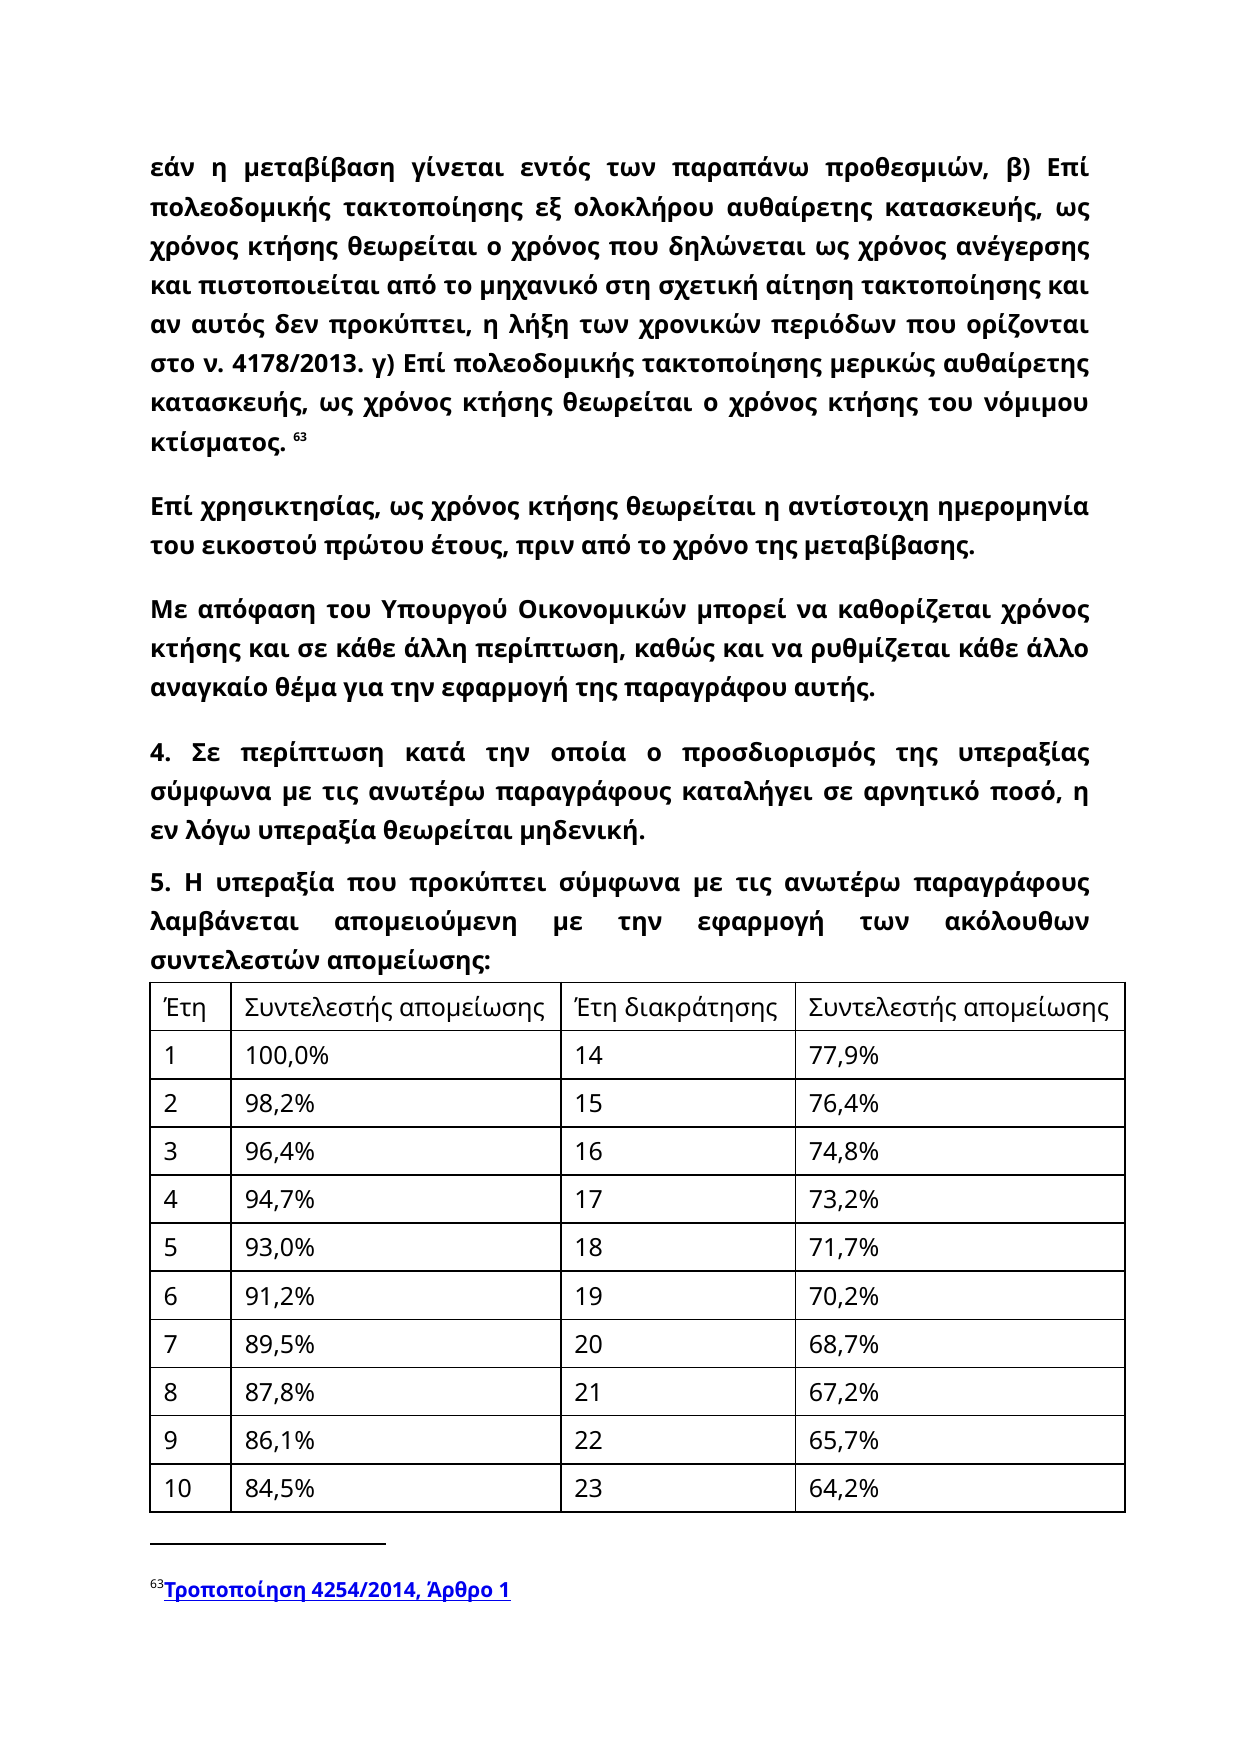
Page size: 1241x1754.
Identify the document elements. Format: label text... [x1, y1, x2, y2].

table_cell 6 [151, 1272, 230, 1318]
text 4. Σε περίπτωση κατά την οποία ο προσδιορισμός της υπεραξίας σύμφωνα με τις ανωτέρω παραγράφους καταλήγει σε αρνητικό ποσό, η εν λόγω υπεραξία θεωρείται μηδενική. [150, 734, 1090, 847]
table_cell 14 [562, 1031, 795, 1078]
text Επί χρησικτησίας, ως χρόνος κτήσης θεωρείται η αντίστοιχη ημερομηνία του εικοστού πρώτου έτους, πριν από το χρόνο της μεταβίβασης. [150, 488, 1090, 562]
table_cell 74,8% [796, 1128, 1124, 1174]
table_header Συντελεστής απομείωσης [796, 983, 1124, 1030]
table_cell 9 [151, 1416, 230, 1463]
table_cell 17 [562, 1176, 795, 1222]
table_cell 20 [562, 1320, 795, 1367]
table_cell 19 [562, 1272, 795, 1318]
table_cell 23 [562, 1465, 795, 1511]
text Με απόφαση του Υπουργού Οικονομικών μπορεί να καθορίζεται χρόνος κτήσης και σε κάθε άλλη περίπτωση, καθώς και να ρυθμίζεται κάθε άλλο αναγκαίο θέμα για την εφαρμογή της παραγράφου αυτής. [150, 592, 1090, 704]
table_cell 18 [562, 1224, 795, 1270]
table_cell 100,0% [232, 1031, 560, 1078]
table_cell 67,2% [796, 1368, 1124, 1415]
table_cell 77,9% [796, 1031, 1124, 1078]
text εάν η μεταβίβαση γίνεται εντός των παραπάνω προθεσμιών, β) Επί πολεοδομικής τακτοποίησης εξ ολοκλήρου αυθαίρετης κατασκευής, ως χρόνος κτήσης θεωρείται ο χρόνος που δηλώνεται ως χρόνος ανέγερσης και πιστοποιείται από το μηχανικό στη σχετική αίτηση τακτοποίησης και αν αυτός δεν προκύπτει, η λήξη των χρονικών περιόδων που ορίζονται στο ν. 4178/2013. γ) Επί πολεοδομικής τακτοποίησης μερικώς αυθαίρετης κατασκευής, ως χρόνος κτήσης θεωρείται ο χρόνος κτήσης του νόμιμου κτίσματος. [150, 150, 1090, 458]
table_cell 68,7% [796, 1320, 1124, 1367]
table_cell 84,5% [232, 1465, 560, 1511]
table_cell 2 [151, 1080, 230, 1126]
table_cell 93,0% [232, 1224, 560, 1270]
table_cell 91,2% [232, 1272, 560, 1318]
table_cell 22 [562, 1416, 795, 1463]
table_cell 5 [151, 1224, 230, 1270]
table_cell 16 [562, 1128, 795, 1174]
table_cell 65,7% [796, 1416, 1124, 1463]
table_cell 86,1% [232, 1416, 560, 1463]
table_header Συντελεστής απομείωσης [232, 983, 560, 1030]
table_header Έτη διακράτησης [562, 983, 795, 1030]
table_cell 15 [562, 1080, 795, 1126]
table_cell 76,4% [796, 1080, 1124, 1126]
table_header Έτη [151, 983, 230, 1030]
table_cell 10 [151, 1465, 230, 1511]
table_cell 98,2% [232, 1080, 560, 1126]
table_cell 64,2% [796, 1465, 1124, 1511]
text Τροποποίηση 4254/2014, Άρθρο 1 [150, 1576, 1090, 1604]
table_cell 21 [562, 1368, 795, 1415]
table_cell 7 [151, 1320, 230, 1367]
table_cell 89,5% [232, 1320, 560, 1367]
table_cell 73,2% [796, 1176, 1124, 1222]
table_cell 94,7% [232, 1176, 560, 1222]
table_cell 96,4% [232, 1128, 560, 1174]
table_cell 87,8% [232, 1368, 560, 1415]
table_cell 8 [151, 1368, 230, 1415]
table_cell 4 [151, 1176, 230, 1222]
table_cell 3 [151, 1128, 230, 1174]
text 5. Η υπεραξία που προκύπτει σύμφωνα με τις ανωτέρω παραγράφους λαμβάνεται απομειούμενη με την εφαρμογή των ακόλουθων συντελεστών απομείωσης: [150, 864, 1090, 977]
table_cell 70,2% [796, 1272, 1124, 1318]
table_cell 1 [151, 1031, 230, 1078]
table_cell 71,7% [796, 1224, 1124, 1270]
